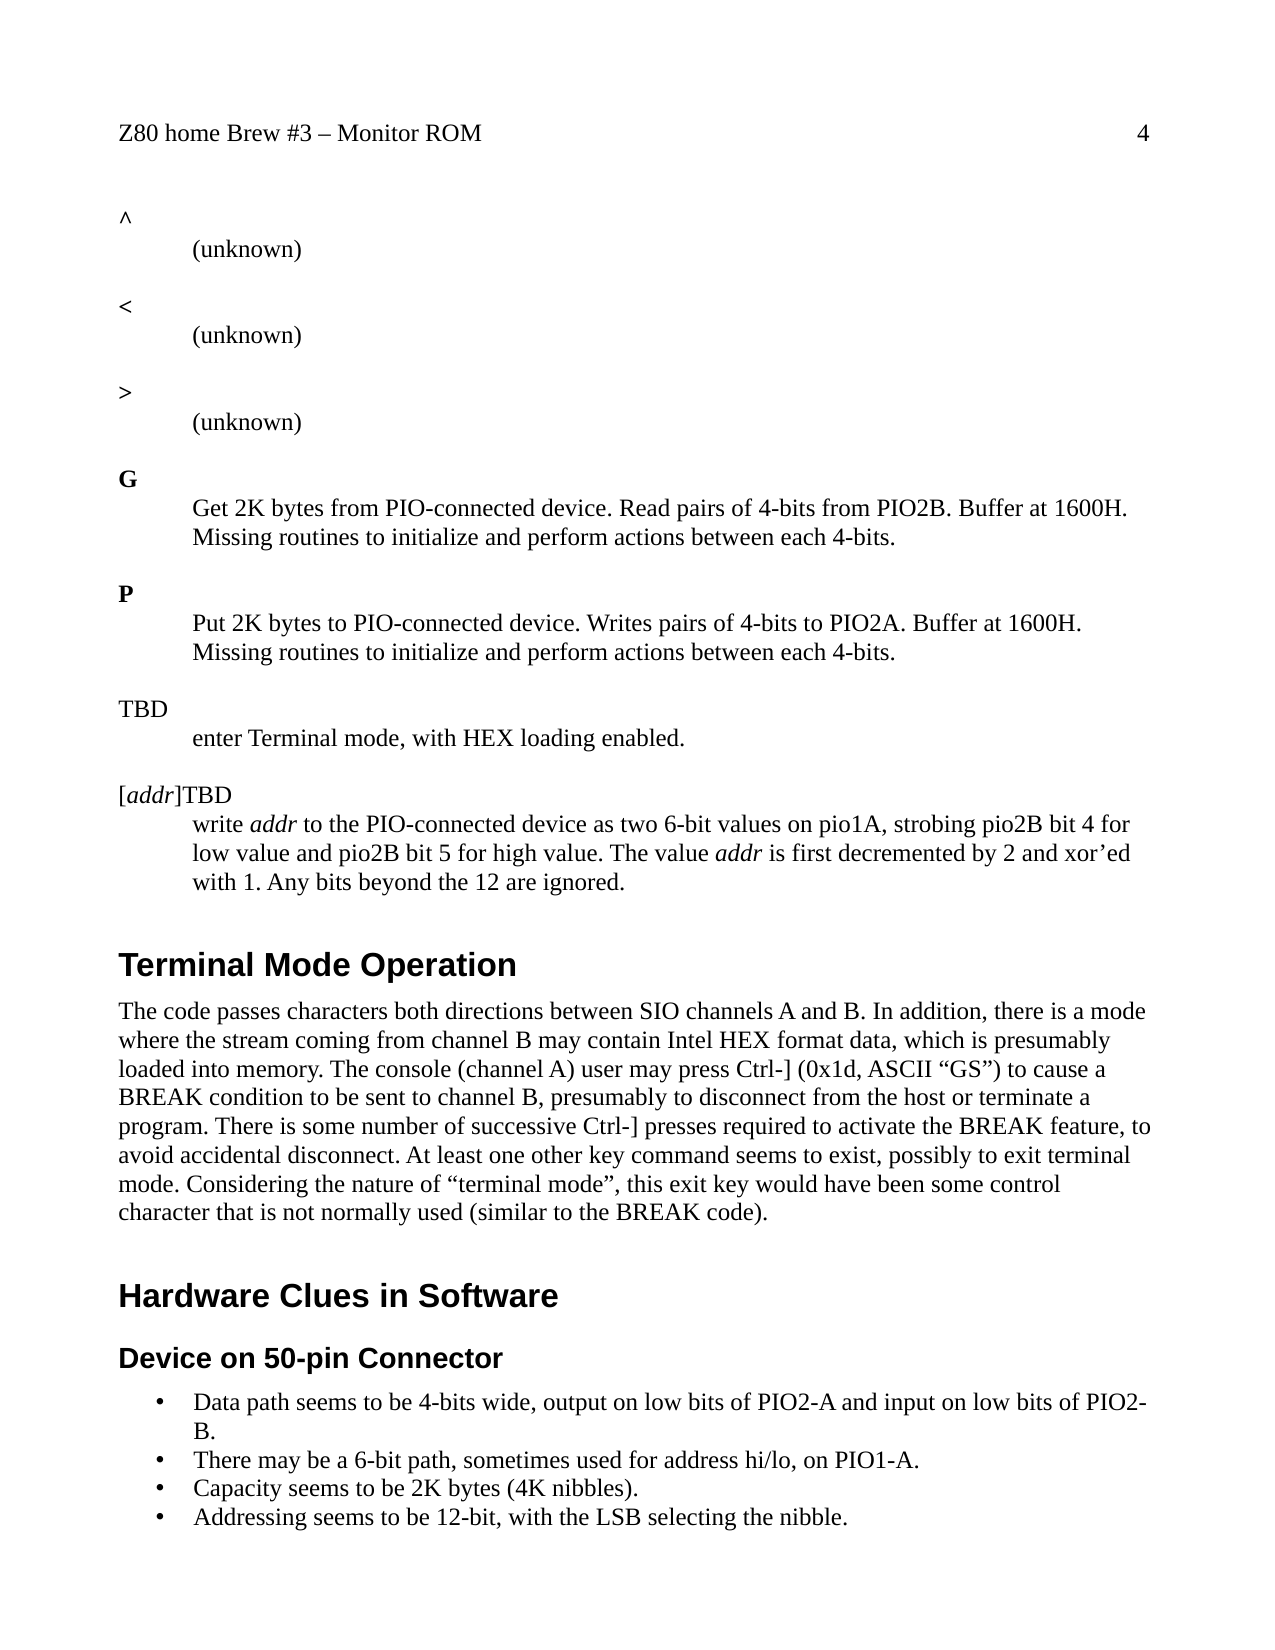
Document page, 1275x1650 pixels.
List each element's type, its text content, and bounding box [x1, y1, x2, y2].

list Data path seems to be 4-bits wide, output on low bits of PIO2-A and input on low bits of PIO2-B. [156, 1387, 1157, 1445]
text Get 2K bytes from PIO-connected device. Read pairs of 4-bits from PIO2B. Buffer at 1600H. Missing routines to initialize and perform actions between each 4-bits. [192, 493, 1157, 551]
text enter Terminal mode, with HEX loading enabled. [192, 723, 1157, 752]
text (unknown) [192, 407, 1157, 436]
list There may be a 6-bit path, sometimes used for address hi/lo, on PIO1-A. [156, 1445, 1157, 1473]
text (unknown) [192, 234, 1157, 263]
subtitle Terminal Mode Operation [118, 945, 1157, 984]
text Put 2K bytes to PIO-connected device. Writes pairs of 4-bits to PIO2A. Buffer at 1600H. Missing routines to initialize and perform actions between each 4-bits. [192, 608, 1157, 666]
text > [118, 378, 1157, 407]
text P [118, 579, 1157, 608]
subtitle Device on 50-pin Connector [118, 1341, 1157, 1375]
text TBD [118, 694, 1157, 723]
list Capacity seems to be 2K bytes (4K nibbles). [156, 1473, 1157, 1502]
list Addressing seems to be 12-bit, with the LSB selecting the nibble. [156, 1502, 1157, 1531]
subtitle Hardware Clues in Software [118, 1276, 1157, 1314]
text < [118, 292, 1157, 321]
text G [118, 464, 1157, 493]
text The code passes characters both directions between SIO channels A and B. In addition, there is a mode where the stream coming from channel B may contain Intel HEX format data, which is presumably loaded into memory. The console (channel A) user may press Ctrl-] (0x1d, ASCII “GS”) to cause a BREAK condition to be sent to channel B, presumably to disconnect from the host or terminate a program. There is some number of successive Ctrl-] presses required to activate the BREAK feature, to avoid accidental disconnect. At least one other key command seems to exist, possibly to exit terminal mode. Considering the nature of “terminal mode”, this exit key would have been some control character that is not normally used (similar to the BREAK code). [118, 996, 1157, 1226]
text (unknown) [192, 321, 1157, 349]
text write addr to the PIO-connected device as two 6-bit values on pio1A, strobing pio2B bit 4 for low value and pio2B bit 5 for high value. The value addr is first decremented by 2 and xor’ed with 1. Any bits beyond the 12 are ignored. [192, 809, 1157, 896]
text [addr]TBD [118, 781, 1157, 809]
text ^ [118, 206, 1157, 234]
